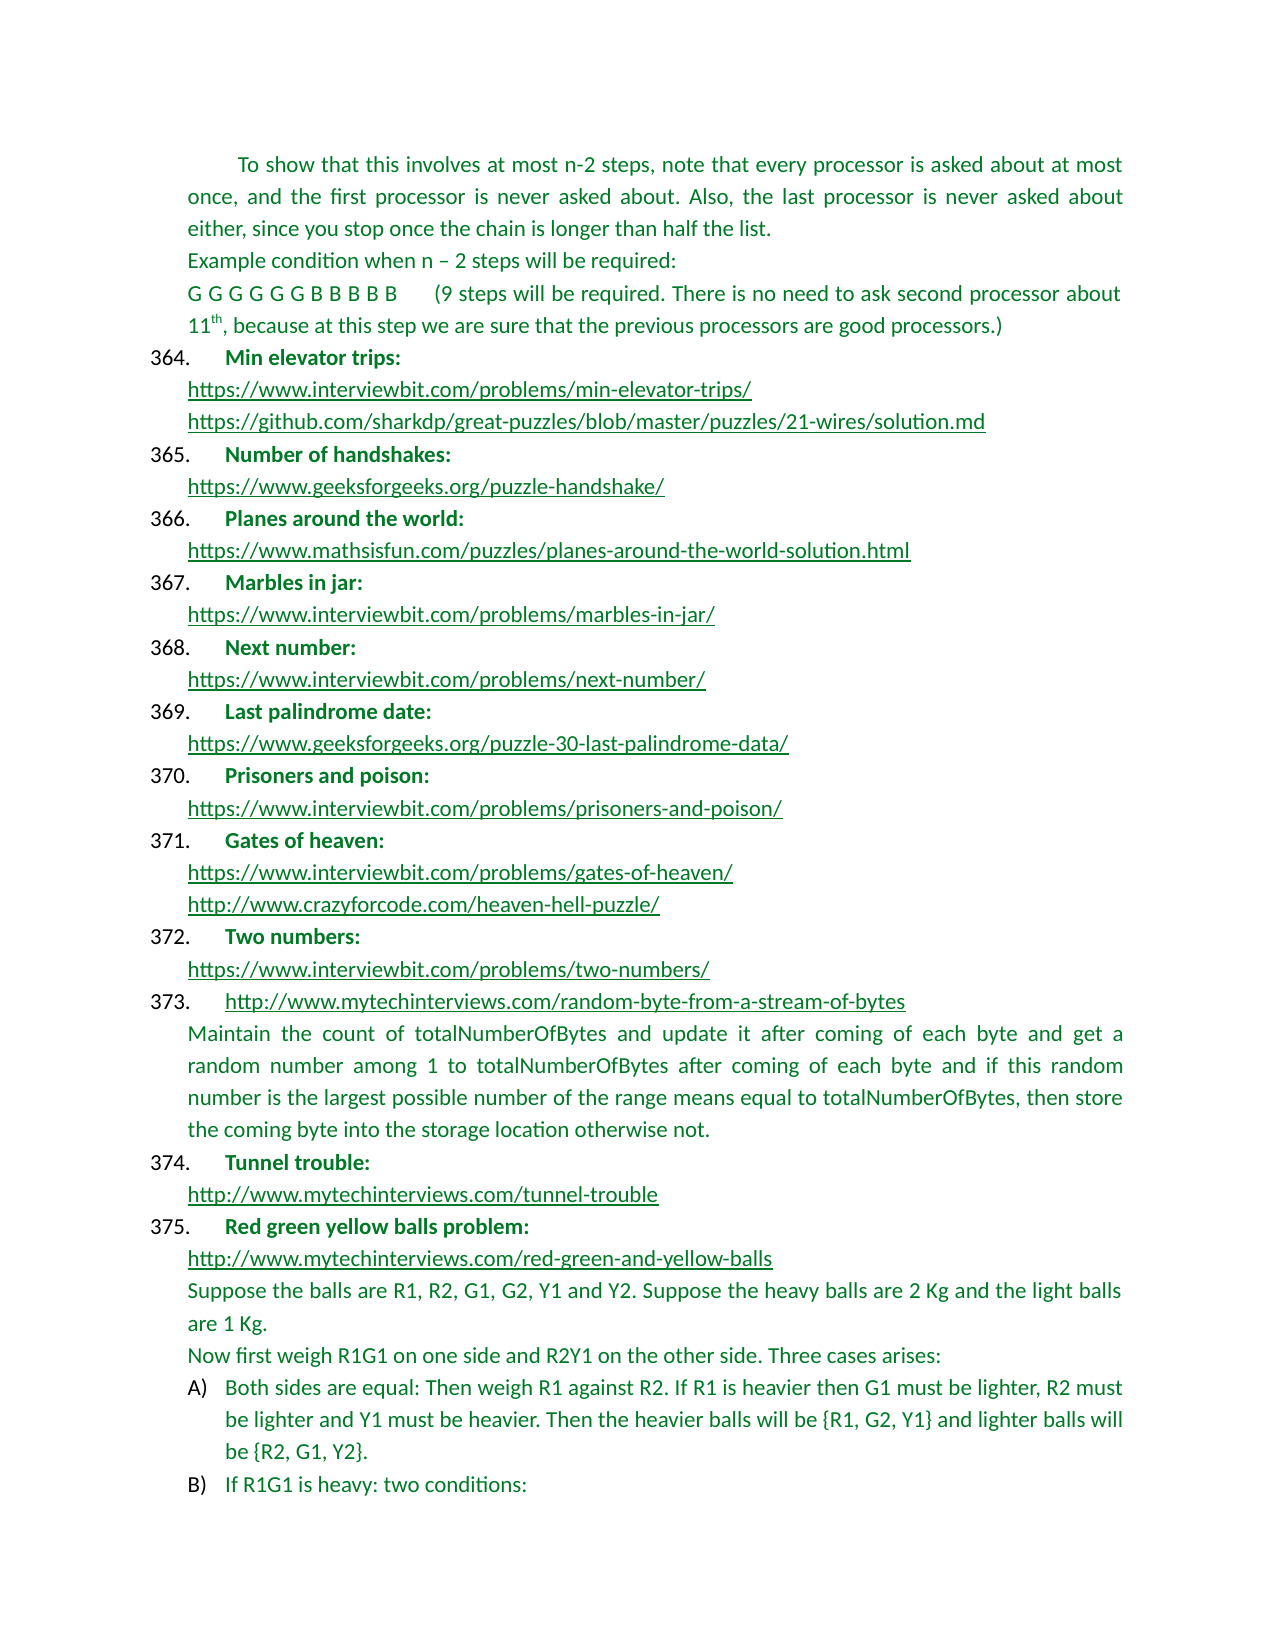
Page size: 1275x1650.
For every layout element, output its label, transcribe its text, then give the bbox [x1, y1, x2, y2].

list Red green yellow balls problem: [150, 1212, 1125, 1240]
list https://www.geeksforgeeks.org/puzzle-30-last-palindrome-data/ [150, 729, 1125, 757]
list Min elevator trips: [150, 343, 1125, 371]
list https://www.interviewbit.com/problems/marbles-in-jar/ [150, 601, 1125, 629]
list https://www.interviewbit.com/problems/prisoners-and-poison/ [150, 794, 1125, 822]
list Tunnel trouble: [150, 1148, 1125, 1176]
list Marbles in jar: [150, 568, 1125, 596]
list If R1G1 is heavy: two conditions: [187, 1470, 1125, 1498]
list http://www.crazyforcode.com/heaven-hell-puzzle/ [150, 890, 1125, 918]
list Gates of heaven: [150, 826, 1125, 854]
list Number of handshakes: [150, 440, 1125, 468]
list https://www.interviewbit.com/problems/min-elevator-trips/ [150, 375, 1125, 403]
list http://www.mytechinterviews.com/red-green-and-yellow-balls [150, 1244, 1125, 1272]
list Now first weigh R1G1 on one side and R2Y1 on the other side. Three cases arises: [150, 1341, 1125, 1369]
list G G G G G G B B B B B (9 steps will be required. There is no need to ask second processor about 11th, because at this step we are sure that the previous processors are good processors.) [150, 279, 1125, 339]
list Two numbers: [150, 922, 1125, 951]
list https://www.geeksforgeeks.org/puzzle-handshake/ [150, 472, 1125, 500]
list https://www.mathsisfun.com/puzzles/planes-around-the-world-solution.html [150, 536, 1125, 564]
list https://www.interviewbit.com/problems/gates-of-heaven/ [150, 858, 1125, 886]
list Planes around the world: [150, 504, 1125, 532]
list To show that this involves at most n-2 steps, note that every processor is asked about at most once, and the first processor is never asked about. Also, the last processor is never asked about either, since you stop once the chain is longer than half the list. [150, 150, 1125, 242]
list http://www.mytechinterviews.com/tunnel-trouble [150, 1180, 1125, 1208]
list https://www.interviewbit.com/problems/next-number/ [150, 665, 1125, 693]
list Suppose the balls are R1, R2, G1, G2, Y1 and Y2. Suppose the heavy balls are 2 Kg and the light balls are 1 Kg. [150, 1277, 1125, 1337]
list Prisoners and poison: [150, 762, 1125, 789]
list https://www.interviewbit.com/problems/two-numbers/ [150, 955, 1125, 983]
list http://www.mytechinterviews.com/random-byte-from-a-stream-of-bytes [150, 987, 1125, 1015]
list Next number: [150, 633, 1125, 661]
list Example condition when n – 2 steps will be required: [150, 247, 1125, 274]
list Last palindrome date: [150, 697, 1125, 725]
list https://github.com/sharkdp/great-puzzles/blob/master/puzzles/21-wires/solution.md [150, 407, 1125, 436]
list Maintain the count of totalNumberOfBytes and update it after coming of each byte and get a random number among 1 to totalNumberOfBytes after coming of each byte and if this random number is the largest possible number of the range means equal to totalNumberOfBytes, then store the coming byte into the storage location otherwise not. [150, 1019, 1125, 1144]
list Both sides are equal: Then weigh R1 against R2. If R1 is heavier then G1 must be lighter, R2 must be lighter and Y1 must be heavier. Then the heavier balls will be {R1, G2, Y1} and lighter balls will be {R2, G1, Y2}. [187, 1373, 1125, 1466]
